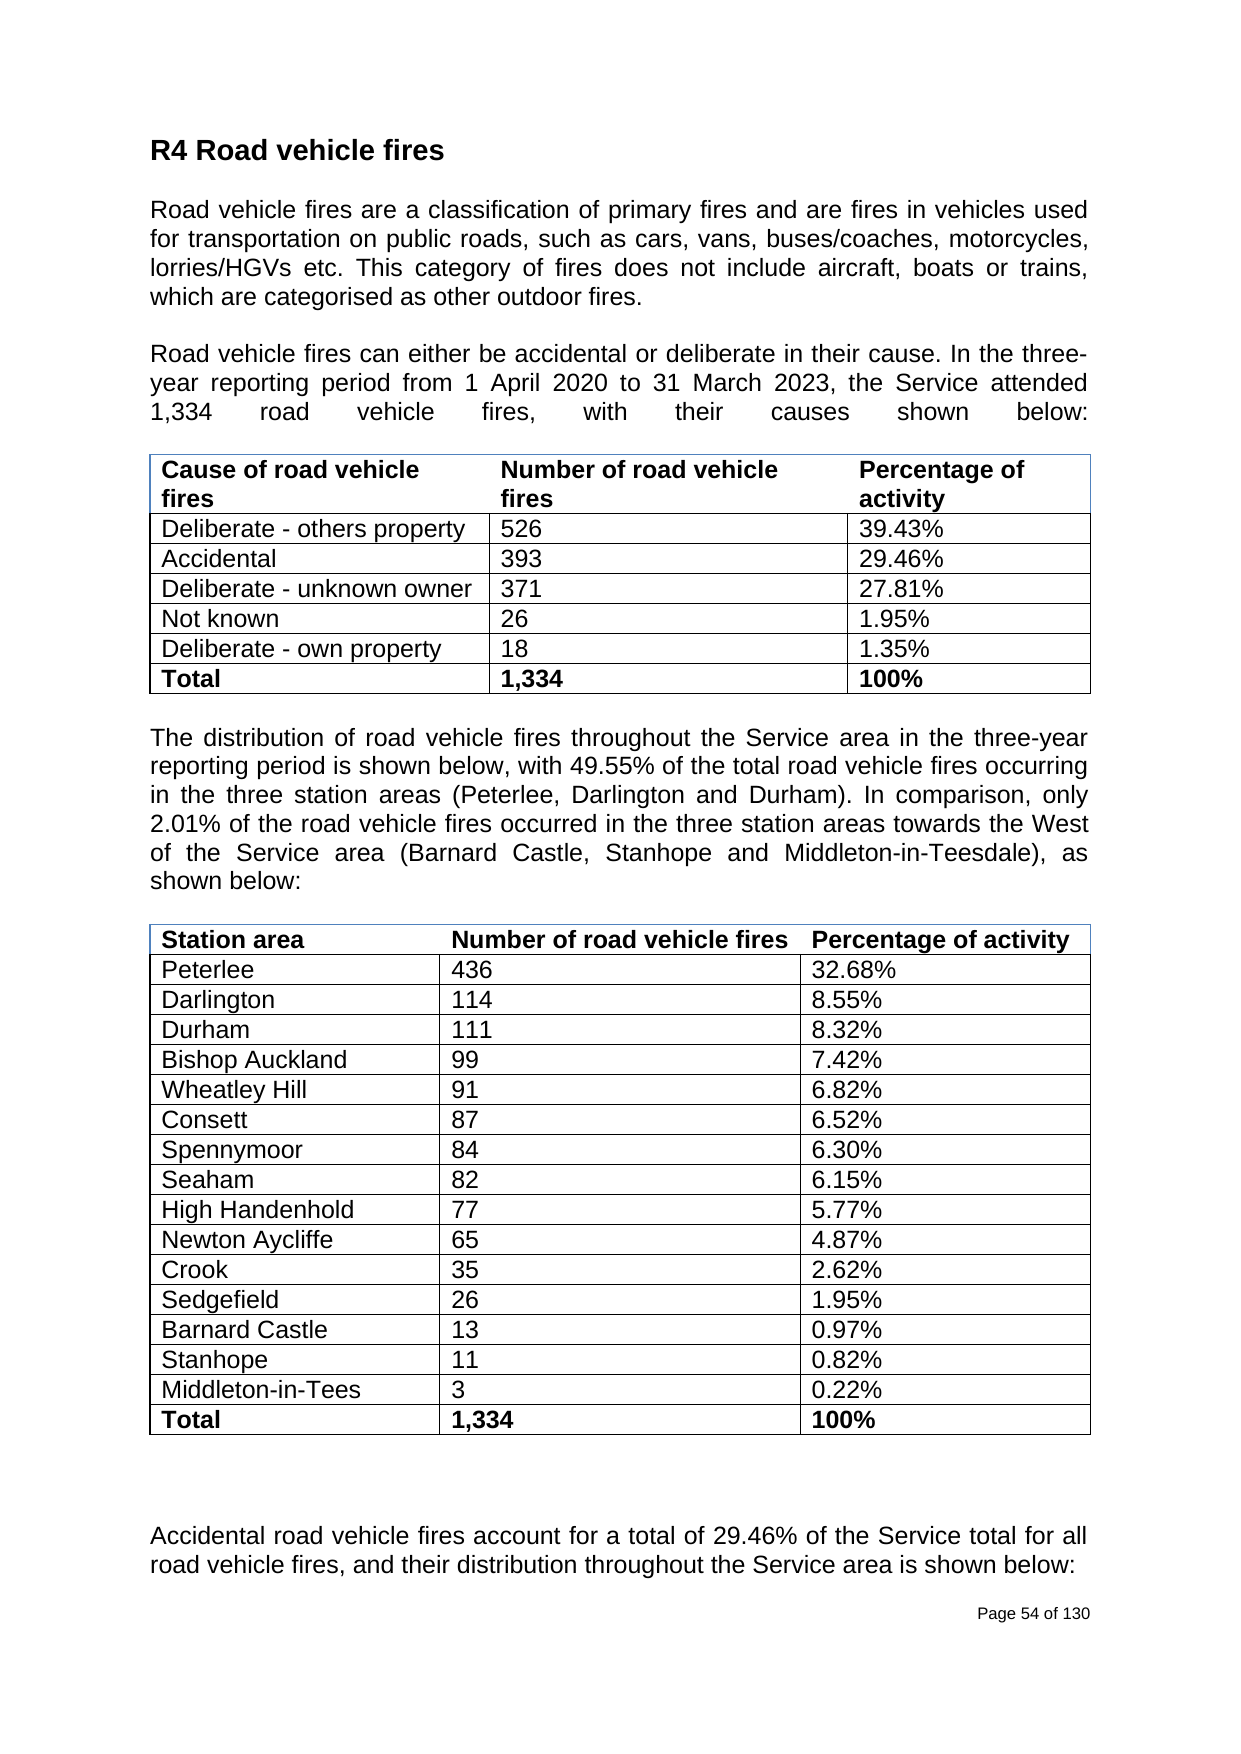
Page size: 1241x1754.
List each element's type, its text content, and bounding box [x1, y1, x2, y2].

table_cell Durham [151, 1015, 439, 1044]
table_cell 0.97% [801, 1315, 1090, 1344]
table_cell 77 [440, 1195, 800, 1224]
table_header Percentage of activity [800, 925, 1090, 954]
table_cell 99 [440, 1045, 800, 1074]
table_cell Newton Aycliffe [151, 1225, 439, 1254]
table_cell 32.68% [801, 955, 1090, 984]
table_cell Deliberate - unknown owner [151, 574, 489, 603]
table_cell Stanhope [151, 1345, 439, 1374]
text R4 Road vehicle fires [150, 133, 1090, 167]
table_cell 0.82% [801, 1345, 1090, 1374]
table_cell 18 [490, 634, 847, 663]
table_header Percentage of activity [848, 455, 1090, 513]
table_header Cause of road vehicle fires [151, 455, 489, 513]
table_cell High Handenhold [151, 1195, 439, 1224]
table_cell Deliberate - own property [151, 634, 489, 663]
table_cell 6.52% [801, 1105, 1090, 1134]
table_cell 3 [440, 1375, 800, 1404]
table_cell 6.30% [801, 1135, 1090, 1164]
table_cell 2.62% [801, 1255, 1090, 1284]
table_cell 5.77% [801, 1195, 1090, 1224]
table_header Number of road vehicle fires [489, 455, 848, 513]
table_header Station area [151, 925, 440, 954]
text Road vehicle fires are a classification of primary fires and are fires in vehicles used for transportation on public roads, such as cars, vans, buses/coaches, motorcycles, lorries/HGVs etc. This category of fires does not include aircraft, boats or trains, which are categorised as other outdoor fires. [150, 196, 1090, 311]
table_cell 39.43% [848, 514, 1090, 543]
table_cell 11 [440, 1345, 800, 1374]
table_cell Total [151, 1405, 439, 1434]
table_cell Total [151, 664, 489, 693]
table_cell Wheatley Hill [151, 1075, 439, 1104]
table_cell Accidental [151, 544, 489, 573]
table_cell Deliberate - others property [151, 514, 489, 543]
table_cell 100% [801, 1405, 1090, 1434]
table_cell 6.15% [801, 1165, 1090, 1194]
table_cell Sedgefield [151, 1285, 439, 1314]
table_cell 4.87% [801, 1225, 1090, 1254]
table_cell Peterlee [151, 955, 439, 984]
table_cell 29.46% [848, 544, 1090, 573]
table_cell 0.22% [801, 1375, 1090, 1404]
table_cell 436 [440, 955, 800, 984]
text The distribution of road vehicle fires throughout the Service area in the three-year reporting period is shown below, with 49.55% of the total road vehicle fires occurring in the three station areas (Peterlee, Darlington and Durham). In comparison, only 2.01% of the road vehicle fires occurred in the three station areas towards the West of the Service area (Barnard Castle, Stanhope and Middleton-in-Teesdale), as shown below: [150, 723, 1090, 895]
table_cell Darlington [151, 985, 439, 1014]
table_cell 393 [490, 544, 847, 573]
table_cell 84 [440, 1135, 800, 1164]
table_cell 111 [440, 1015, 800, 1044]
table_cell 26 [440, 1285, 800, 1314]
table_cell 87 [440, 1105, 800, 1134]
table_cell 27.81% [848, 574, 1090, 603]
table_cell Spennymoor [151, 1135, 439, 1164]
table_cell 1.35% [848, 634, 1090, 663]
table_cell 526 [490, 514, 847, 543]
table_cell 1,334 [440, 1405, 800, 1434]
table_cell 82 [440, 1165, 800, 1194]
table_cell 65 [440, 1225, 800, 1254]
table_cell 371 [490, 574, 847, 603]
text Road vehicle fires can either be accidental or deliberate in their cause. In the three-year reporting period from 1 April 2020 to 31 March 2023, the Service attended 1,334 road vehicle fires, with their causes shown below: [150, 339, 1090, 454]
table_cell Consett [151, 1105, 439, 1134]
table_cell Bishop Auckland [151, 1045, 439, 1074]
table_cell 8.55% [801, 985, 1090, 1014]
text Accidental road vehicle fires account for a total of 29.46% of the Service total for all road vehicle fires, and their distribution throughout the Service area is shown below: [150, 1521, 1090, 1578]
table_cell 6.82% [801, 1075, 1090, 1104]
table_cell 26 [490, 604, 847, 633]
table_cell 100% [848, 664, 1090, 693]
table_cell Middleton-in-Tees [151, 1375, 439, 1404]
table_cell Barnard Castle [151, 1315, 439, 1344]
table_cell 1.95% [848, 604, 1090, 633]
table_cell 13 [440, 1315, 800, 1344]
table_cell Seaham [151, 1165, 439, 1194]
table_cell 1.95% [801, 1285, 1090, 1314]
table_cell 7.42% [801, 1045, 1090, 1074]
table_cell 1,334 [490, 664, 847, 693]
table_cell Crook [151, 1255, 439, 1284]
table_cell 91 [440, 1075, 800, 1104]
table_cell 114 [440, 985, 800, 1014]
table_cell Not known [151, 604, 489, 633]
table_cell 35 [440, 1255, 800, 1284]
table_cell 8.32% [801, 1015, 1090, 1044]
table_header Number of road vehicle fires [440, 925, 800, 954]
